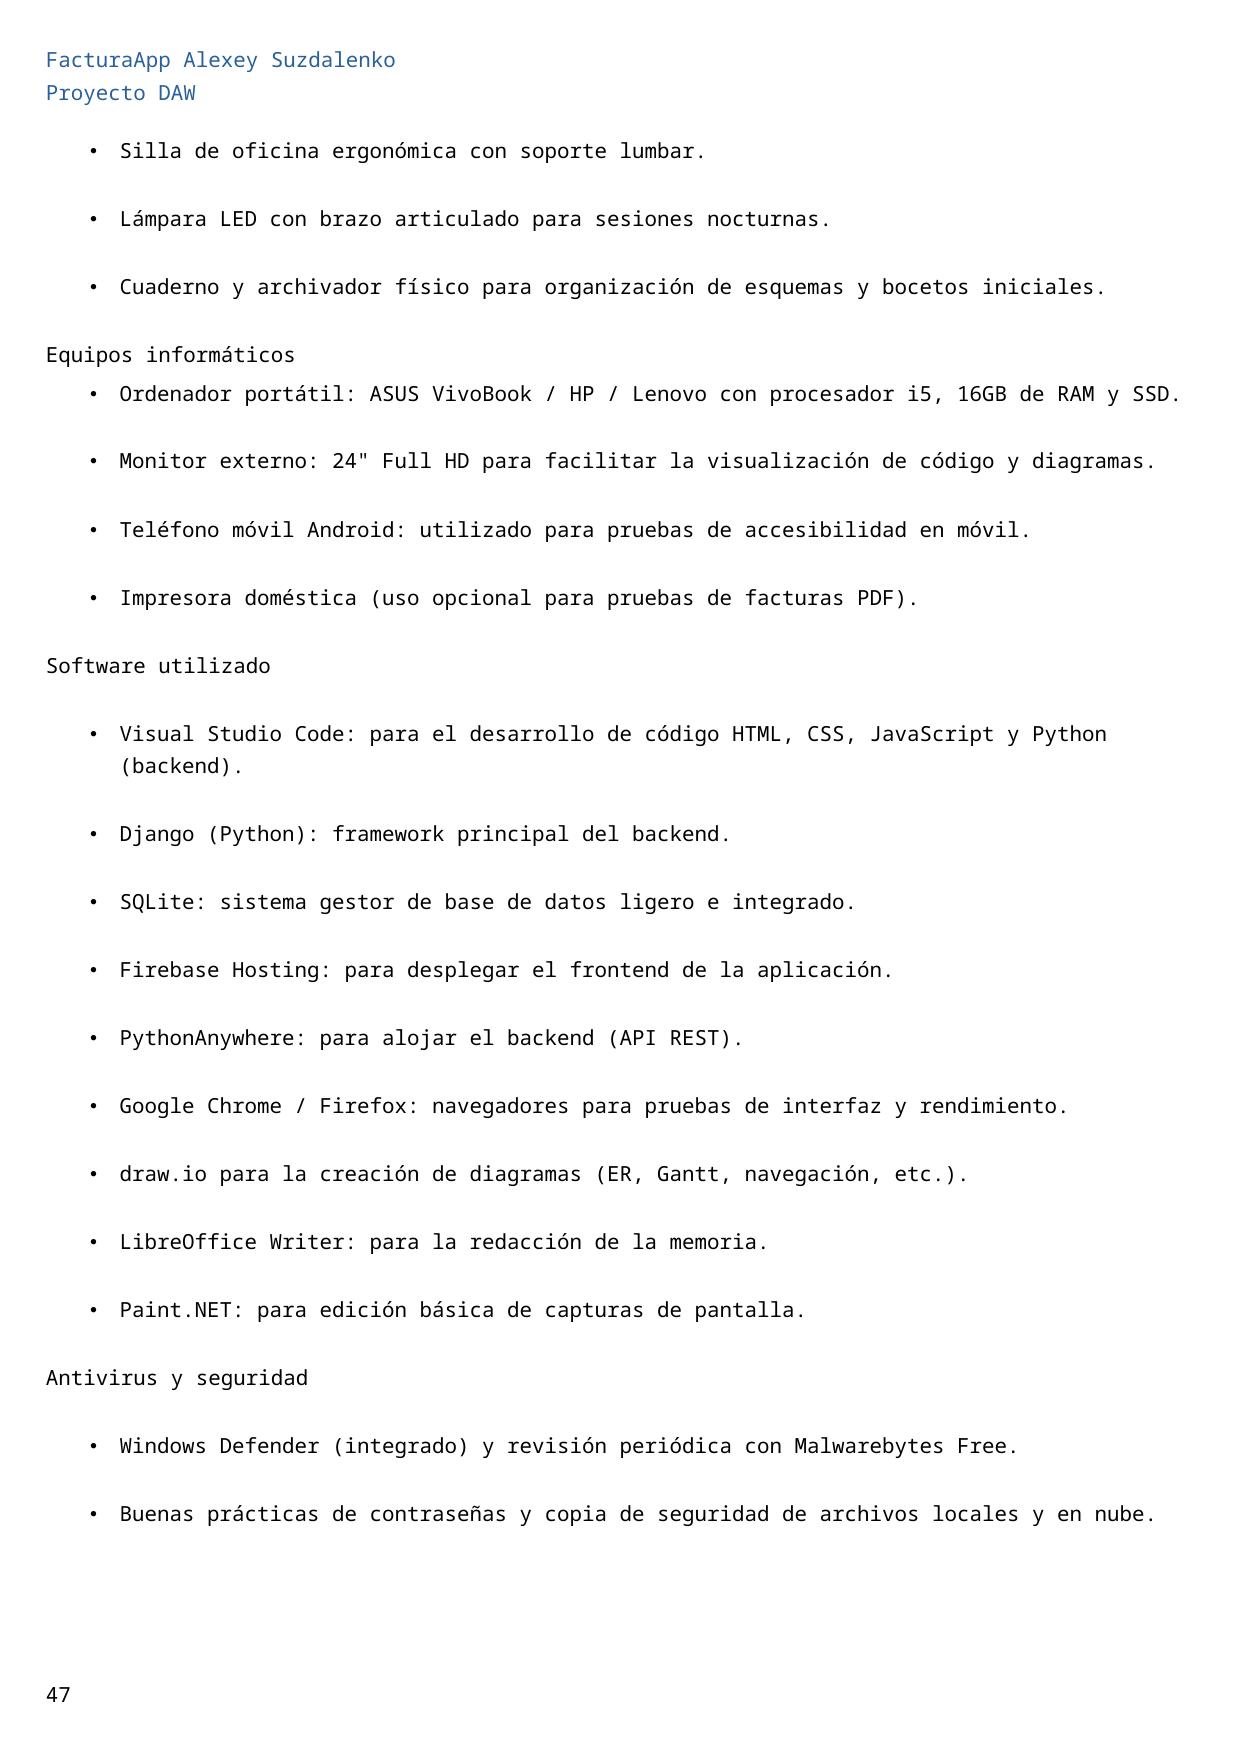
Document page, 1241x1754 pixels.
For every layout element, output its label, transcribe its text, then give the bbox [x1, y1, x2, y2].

list Impresora doméstica (uso opcional para pruebas de facturas PDF). [90, 583, 1195, 611]
list SQLite: sistema gestor de base de datos ligero e integrado. [90, 887, 1195, 916]
list PythonAnywhere: para alojar el backend (API REST). [90, 1023, 1195, 1052]
list Paint.NET: para edición básica de capturas de pantalla. [90, 1296, 1195, 1324]
list Django (Python): framework principal del backend. [90, 819, 1195, 848]
list Cuaderno y archivador físico para organización de esquemas y bocetos iniciales. [90, 272, 1195, 301]
subtitle Antivirus y seguridad [46, 1363, 1195, 1392]
list Firebase Hosting: para desplegar el frontend de la aplicación. [90, 955, 1195, 984]
subtitle Equipos informáticos [46, 340, 1195, 368]
list draw.io para la creación de diagramas (ER, Gantt, navegación, etc.). [90, 1159, 1195, 1188]
list Buenas prácticas de contraseñas y copia de seguridad de archivos locales y en nube. [90, 1499, 1195, 1528]
list Lámpara LED con brazo articulado para sesiones nocturnas. [90, 204, 1195, 232]
list Silla de oficina ergonómica con soporte lumbar. [90, 136, 1195, 164]
list Google Chrome / Firefox: navegadores para pruebas de interfaz y rendimiento. [90, 1091, 1195, 1120]
subtitle Software utilizado [46, 651, 1195, 679]
list Windows Defender (integrado) y revisión periódica con Malwarebytes Free. [90, 1432, 1195, 1460]
list Monitor externo: 24" Full HD para facilitar la visualización de código y diagramas. [90, 447, 1195, 475]
list Ordenador portátil: ASUS VivoBook / HP / Lenovo con procesador i5, 16GB de RAM y SSD. [90, 379, 1195, 407]
list LibreOffice Writer: para la redacción de la memoria. [90, 1227, 1195, 1256]
list Teléfono móvil Android: utilizado para pruebas de accesibilidad en móvil. [90, 515, 1195, 543]
list Visual Studio Code: para el desarrollo de código HTML, CSS, JavaScript y Python (backend). [90, 719, 1195, 780]
